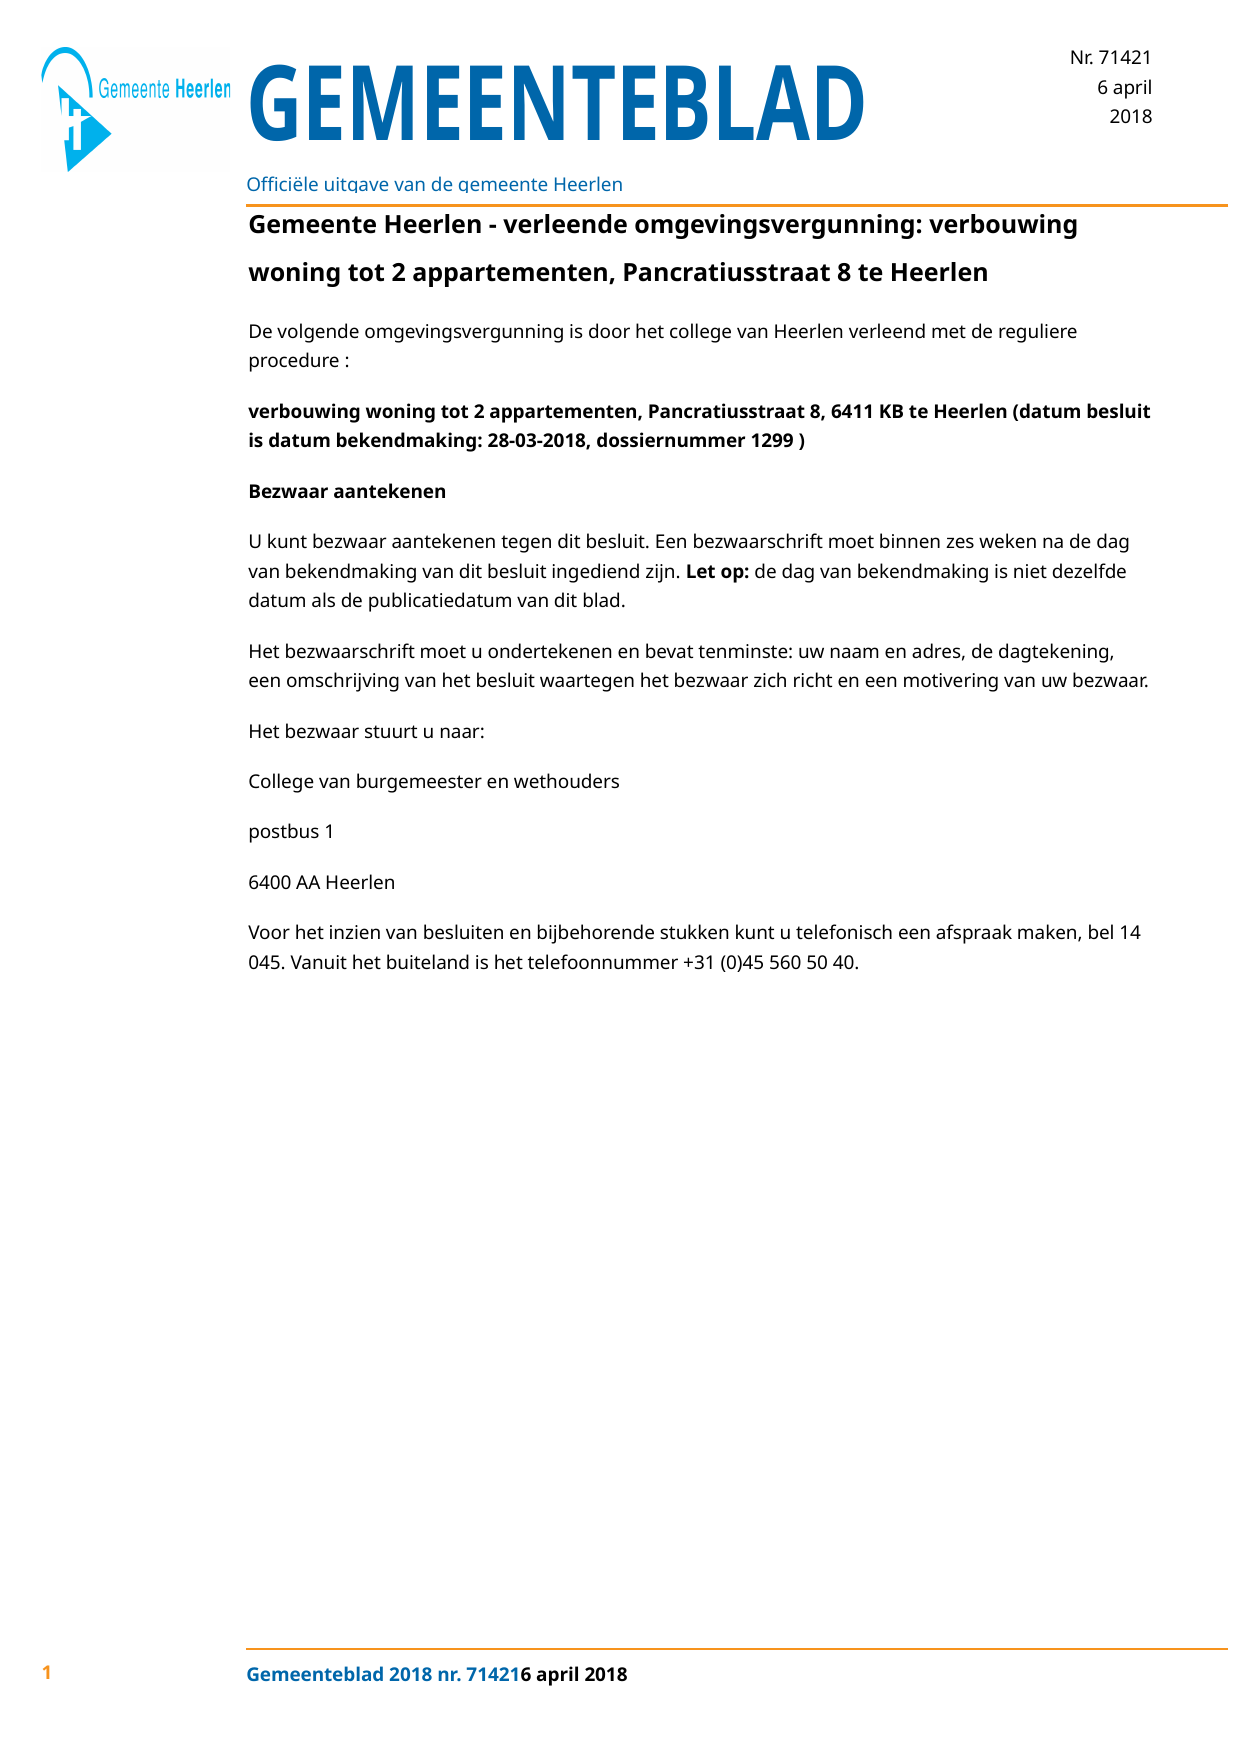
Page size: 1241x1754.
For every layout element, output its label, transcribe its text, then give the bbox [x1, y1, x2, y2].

text Het bezwaar stuurt u naar: [248, 718, 1152, 744]
text postbus 1 [248, 819, 1152, 844]
picture [41, 47, 58, 70]
text Gemeente Heerlen - verleende omgevingsvergunning: verbouwing woning tot 2 appartementen, Pancratiusstraat 8 te Heerlen [248, 207, 1152, 288]
text Voor het inzien van besluiten en bijbehorende stukken kunt u telefonisch een afspraak maken, bel 14 045. Vanuit het buiteland is het telefoonnummer +31 (0)45 560 50 40. [248, 919, 1152, 975]
text 6400 AA Heerlen [248, 869, 1152, 895]
text verbouwing woning tot 2 appartementen, Pancratiusstraat 8, 6411 KB te Heerlen (datum besluit is datum bekendmaking: 28-03-2018, dossiernummer 1299 ) [248, 398, 1152, 453]
picture [41, 47, 231, 172]
text College van burgemeester en wethouders [248, 768, 1152, 794]
text U kunt bezwaar aantekenen tegen dit besluit. Een bezwaarschrift moet binnen zes weken na de dag van bekendmaking van dit besluit ingediend zijn. Let op: de dag van bekendmaking is niet dezelfde datum als de publicatiedatum van dit blad. [248, 528, 1152, 613]
text Bezwaar aantekenen [248, 478, 1152, 504]
text Het bezwaarschrift moet u ondertekenen en bevat tenminste: uw naam en adres, de dagtekening, een omschrijving van het besluit waartegen het bezwaar zich richt en een motivering van uw bezwaar. [248, 638, 1152, 693]
text De volgende omgevingsvergunning is door het college van Heerlen verleend met de reguliere procedure : [248, 318, 1152, 373]
